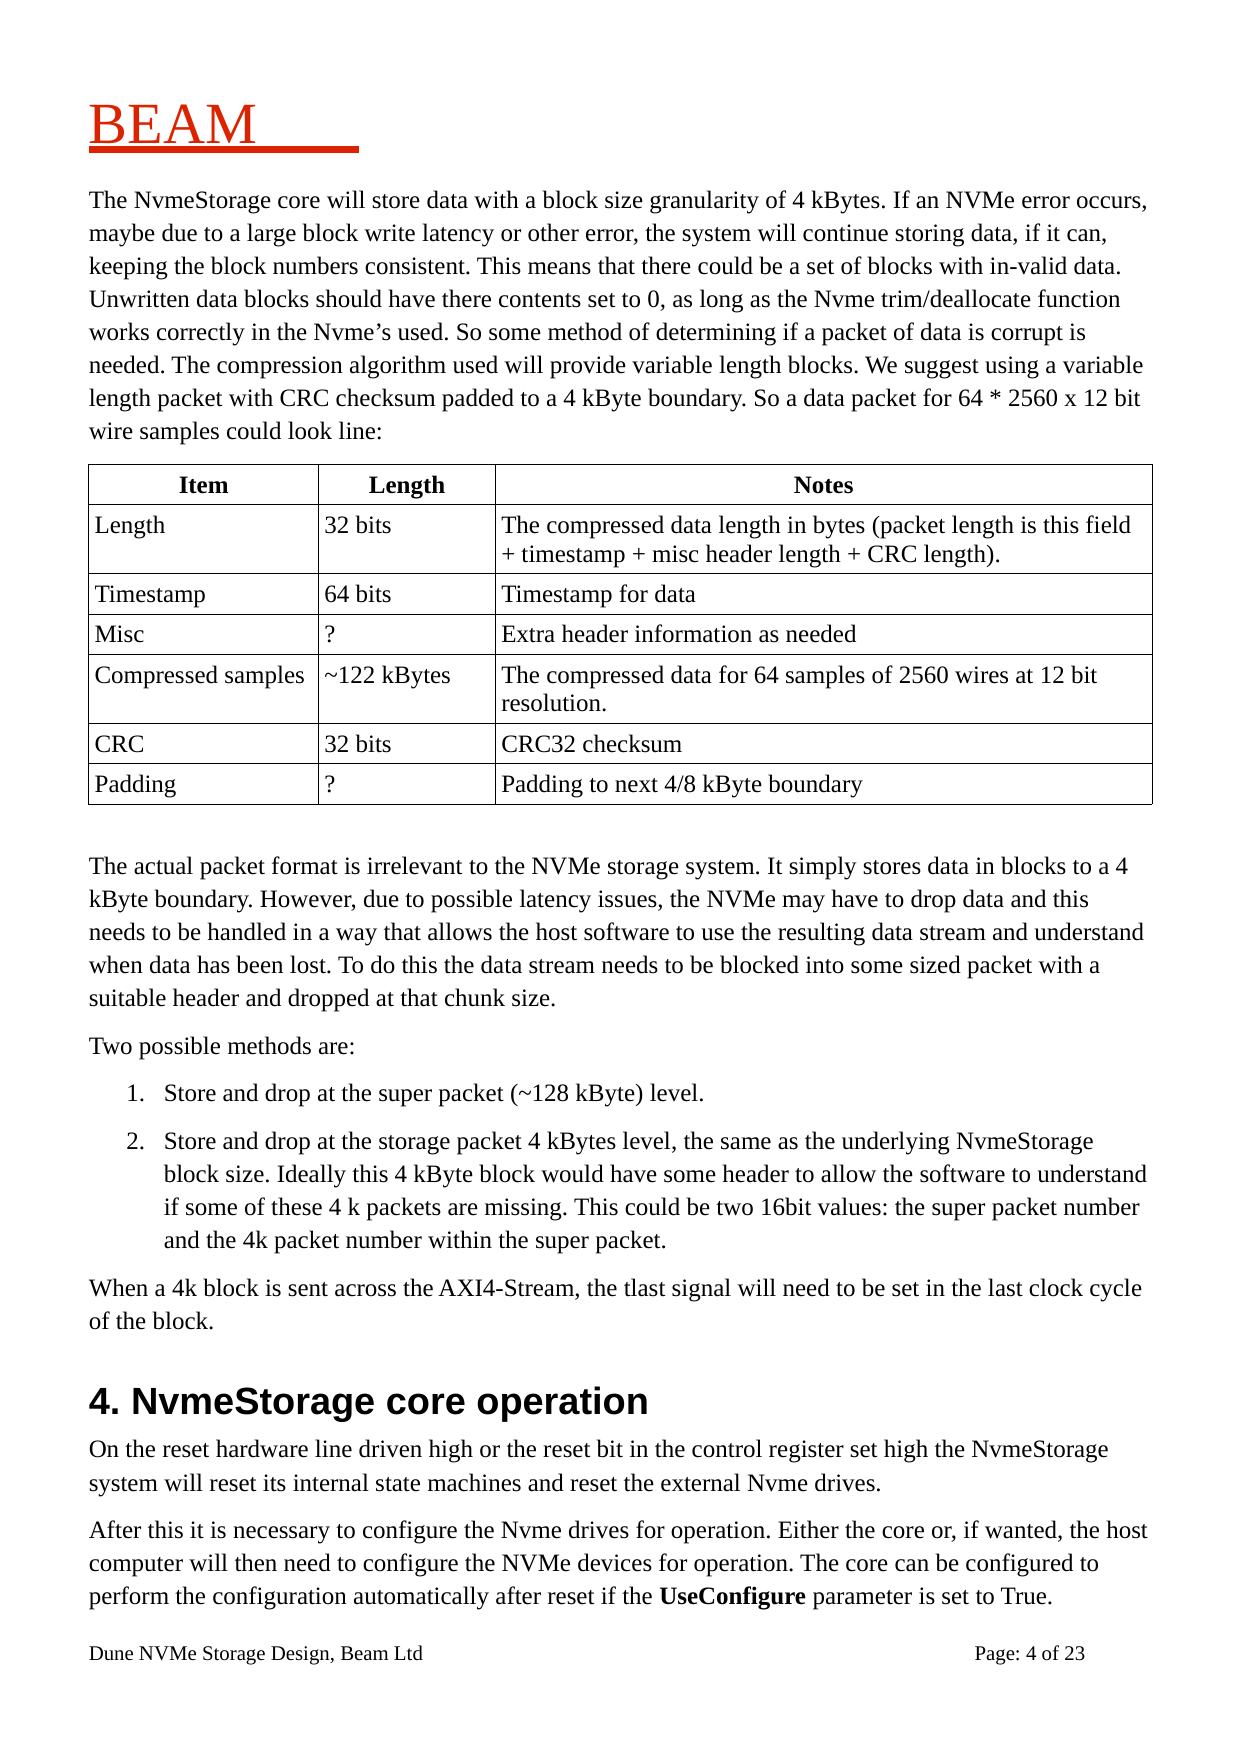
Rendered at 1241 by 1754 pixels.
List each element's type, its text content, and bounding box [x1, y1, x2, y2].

text When a 4k block is sent across the AXI4-Stream, the tlast signal will need to be set in the last clock cycle of the block. [88, 1273, 1152, 1334]
table_cell Extra header information as needed [496, 615, 1152, 654]
table_cell Length [89, 505, 318, 573]
table_cell CRC32 checksum [496, 724, 1152, 763]
table_cell The compressed data for 64 samples of 2560 wires at 12 bit resolution. [496, 655, 1152, 723]
table_header Item [89, 465, 318, 504]
list Store and drop at the storage packet 4 kBytes level, the same as the underlying NvmeStorage block size. Ideally this 4 kByte block would have some header to allow the software to understand if some of these 4 k packets are missing. This could be two 16bit values: the super packet number and the 4k packet number within the super packet. [126, 1126, 1152, 1254]
text After this it is necessary to configure the Nvme drives for operation. Either the core or, if wanted, the host computer will then need to configure the NVMe devices for operation. The core can be configured to perform the configuration automatically after reset if the UseConfigure parameter is set to True. [88, 1515, 1152, 1610]
table_cell ? [319, 615, 495, 654]
table_cell ? [319, 764, 495, 803]
list Store and drop at the super packet (~128 kByte) level. [126, 1078, 1152, 1107]
table_cell Padding to next 4/8 kByte boundary [496, 764, 1152, 803]
text The NvmeStorage core will store data with a block size granularity of 4 kBytes. If an NVMe error occurs, maybe due to a large block write latency or other error, the system will continue storing data, if it can, keeping the block numbers consistent. This means that there could be a set of blocks with in-valid data. Unwritten data blocks should have there contents set to 0, as long as the Nvme trim/deallocate function works correctly in the Nvme’s used. So some method of determining if a packet of data is corrupt is needed. The compression algorithm used will provide variable length blocks. We suggest using a variable length packet with CRC checksum padded to a 4 kByte boundary. So a data packet for 64 * 2560 x 12 bit wire samples could look line: [88, 185, 1152, 445]
table_cell Compressed samples [89, 655, 318, 723]
table_cell Timestamp [89, 574, 318, 613]
table_cell CRC [89, 724, 318, 763]
table_cell 32 bits [319, 505, 495, 573]
text Two possible methods are: [88, 1031, 1152, 1060]
text On the reset hardware line driven high or the reset bit in the control register set high the NvmeStorage system will reset its internal state machines and reset the external Nvme drives. [88, 1434, 1152, 1496]
table_cell 64 bits [319, 574, 495, 613]
subtitle NvmeStorage core operation [88, 1378, 1152, 1422]
table_cell 32 bits [319, 724, 495, 763]
table_cell Timestamp for data [496, 574, 1152, 613]
table_header Length [319, 465, 495, 504]
text The actual packet format is irrelevant to the NVMe storage system. It simply stores data in blocks to a 4 kByte boundary. However, due to possible latency issues, the NVMe may have to drop data and this needs to be handled in a way that allows the host software to use the resulting data stream and understand when data has been lost. To do this the data stream needs to be blocked into some sized packet with a suitable header and dropped at that chunk size. [88, 851, 1152, 1012]
table_cell ~122 kBytes [319, 655, 495, 723]
table_cell Misc [89, 615, 318, 654]
table_header Notes [496, 465, 1152, 504]
table_cell Padding [89, 764, 318, 803]
table_cell The compressed data length in bytes (packet length is this field + timestamp + misc header length + CRC length). [496, 505, 1152, 573]
